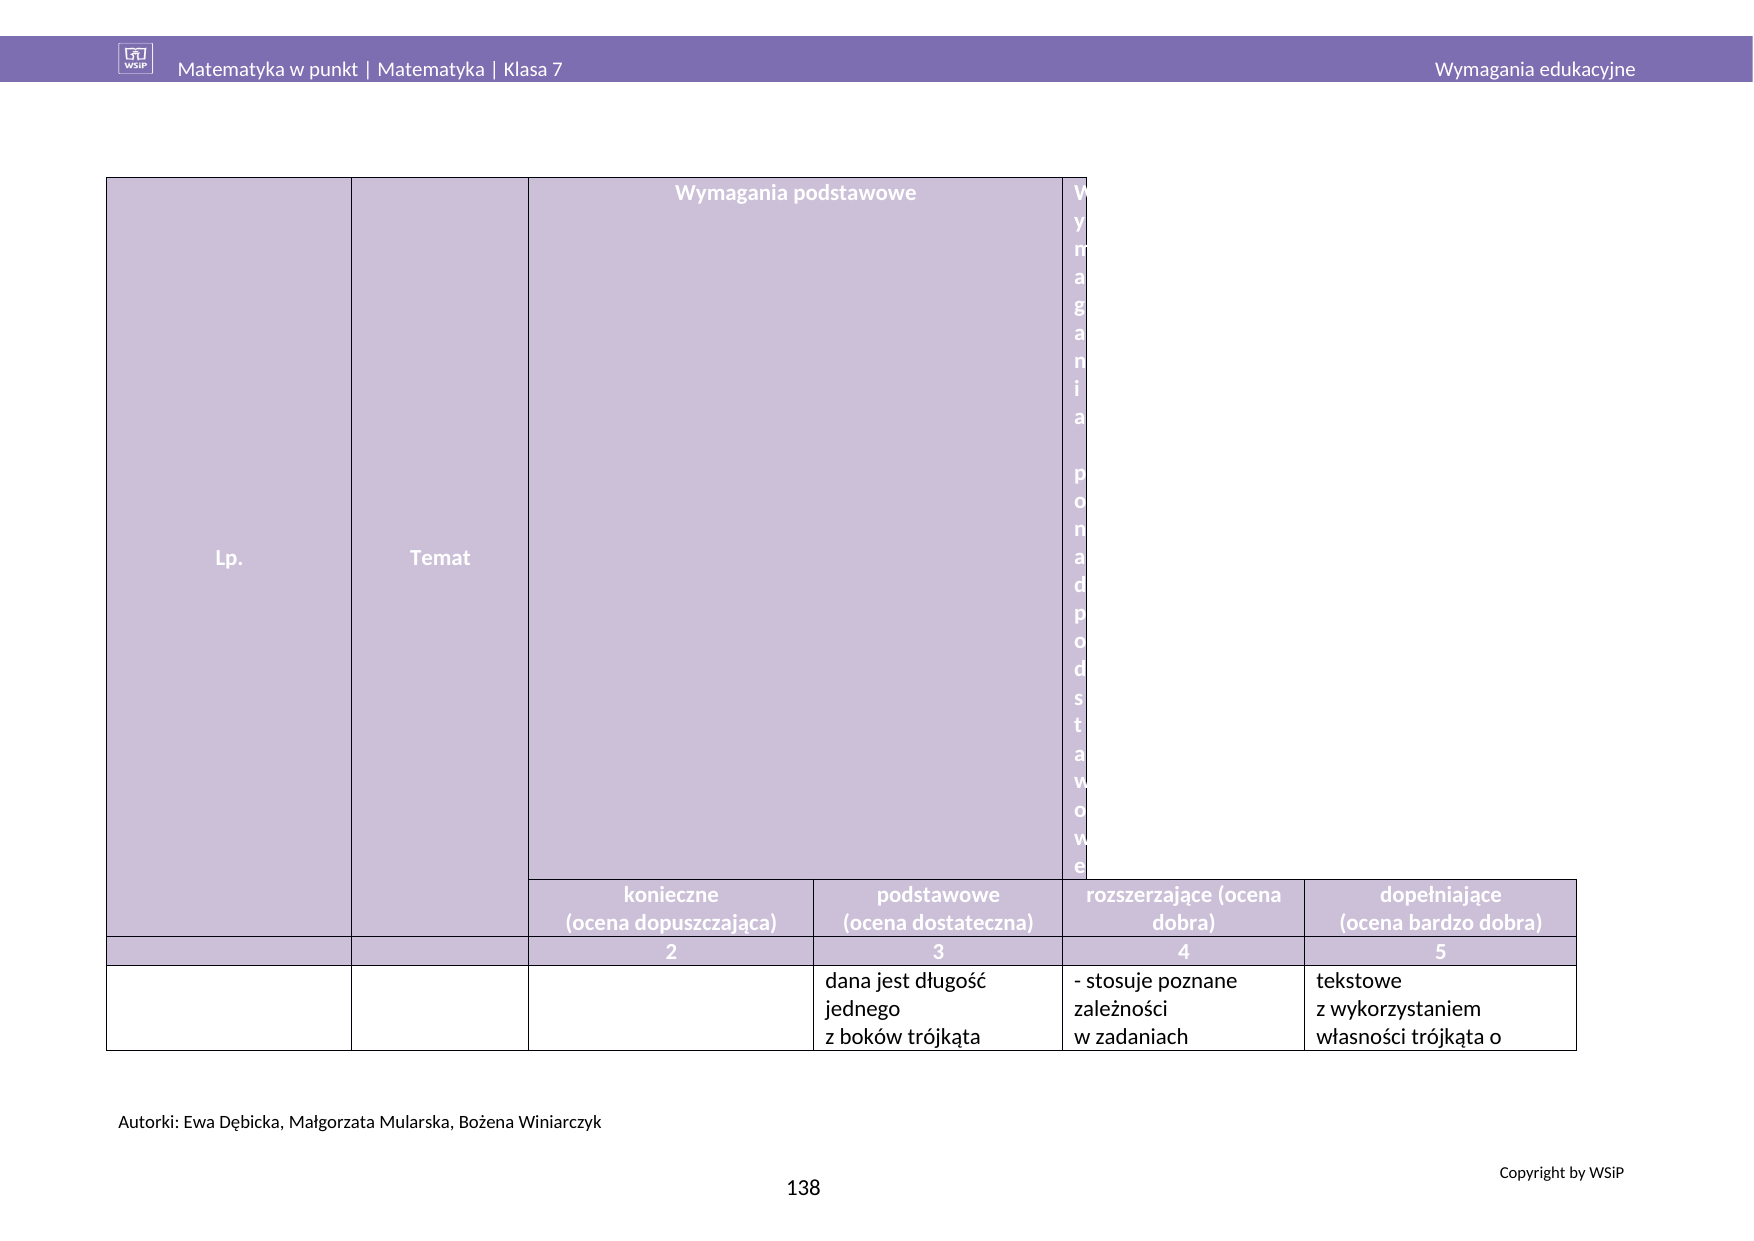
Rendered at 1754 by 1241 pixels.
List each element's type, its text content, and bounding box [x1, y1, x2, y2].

table_header Wymagania podstawowe [529, 178, 1062, 879]
table_cell [107, 937, 351, 965]
table_cell 4 [1063, 937, 1304, 965]
table_cell 5 [1305, 937, 1576, 965]
table_cell [352, 937, 528, 965]
table_header Temat [352, 178, 528, 936]
table_cell tekstowe z wykorzystaniem własności trójkąta o [1305, 966, 1576, 1050]
table_cell 3 [814, 937, 1062, 965]
table_cell dopełniające (ocena bardzo dobra) [1305, 880, 1576, 936]
table_cell rozszerzające (ocena dobra) [1063, 880, 1304, 936]
table_cell konieczne (ocena dopuszczająca) [529, 880, 813, 936]
table_header Lp. [107, 178, 351, 936]
table_cell [107, 966, 351, 1050]
table_cell [529, 966, 813, 1050]
picture [0, 36, 1753, 82]
table_cell - stosuje poznane zależności w zadaniach [1063, 966, 1304, 1050]
table_cell dana jest długość jednego z boków trójkąta [814, 966, 1062, 1050]
table_cell [352, 966, 528, 1050]
table_cell podstawowe (ocena dostateczna) [814, 880, 1062, 936]
table_header Wymagania ponadpodstawowe [1063, 178, 1086, 879]
table_cell 2 [529, 937, 813, 965]
